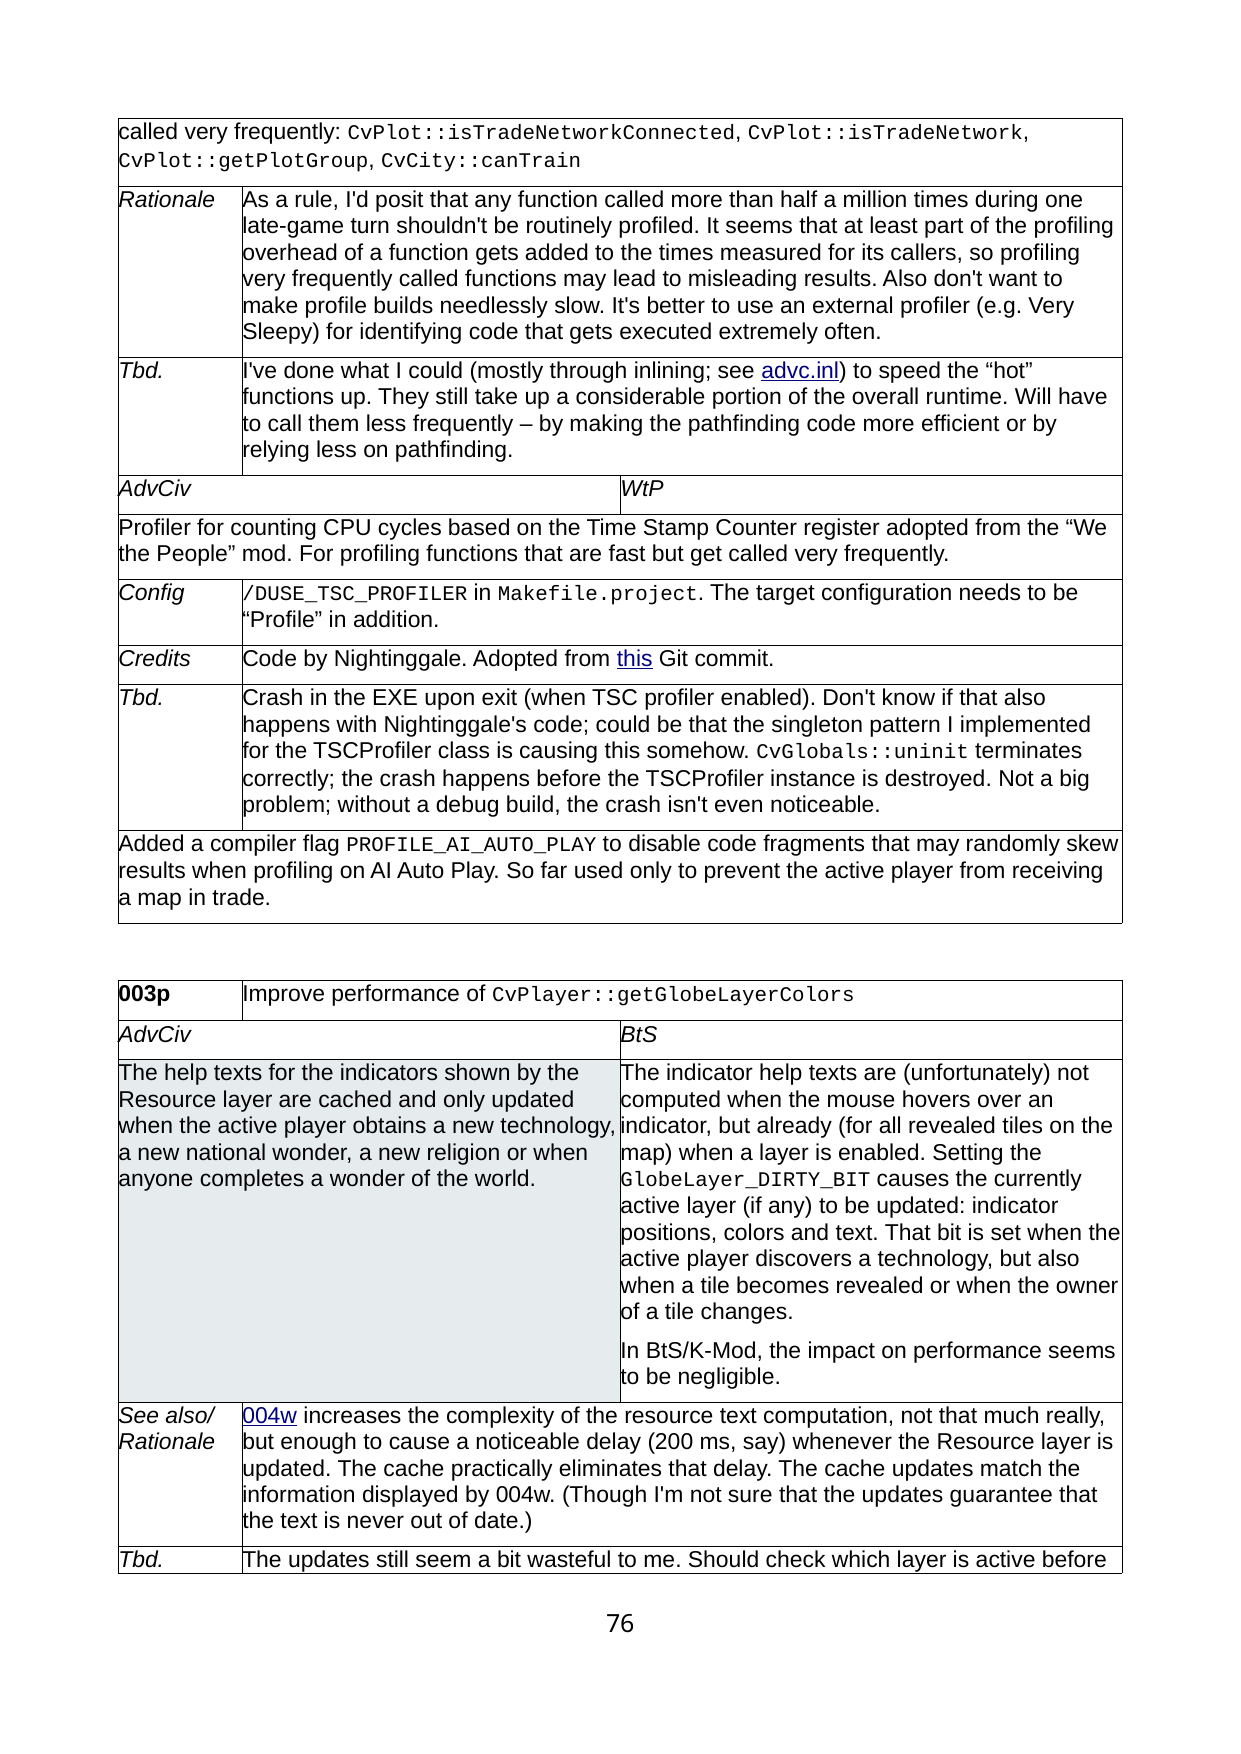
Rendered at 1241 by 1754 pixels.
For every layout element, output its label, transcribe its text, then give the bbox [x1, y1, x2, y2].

table_cell AdvCiv [119, 476, 620, 513]
table_cell Rationale [119, 187, 242, 357]
table_cell The indicator help texts are (unfortunately) not computed when the mouse hovers over an indicator, but already (for all revealed tiles on the map) when a layer is enabled. Setting the GlobeLayer_DIRTY_BIT causes the currently active layer (if any) to be updated: indicator positions, colors and text. That bit is set when the active player discovers a technology, but also when a tile becomes revealed or when the owner of a tile changes. In BtS/K-Mod, the impact on performance seems to be negligible. [621, 1060, 1122, 1402]
table_cell called very frequently: CvPlot::isTradeNetworkConnected, CvPlot::isTradeNetwork, CvPlot::getPlotGroup, CvCity::canTrain [119, 119, 1122, 186]
table_cell Credits [119, 646, 242, 684]
table_cell Crash in the EXE upon exit (when TSC profiler enabled). Don't know if that also happens with Nightinggale's code; could be that the singleton pattern I implemented for the TSCProfiler class is causing this somehow. CvGlobals::uninit terminates correctly; the crash happens before the TSCProfiler instance is destroyed. Not a big problem; without a debug build, the crash isn't even noticeable. [243, 685, 1122, 830]
table_cell Added a compiler flag PROFILE_AI_AUTO_PLAY to disable code fragments that may randomly skew results when profiling on AI Auto Play. So far used only to prevent the active player from receiving a map in trade. [119, 831, 1122, 923]
table_cell See also/ Rationale [119, 1403, 242, 1546]
table_cell The help texts for the indicators shown by the Resource layer are cached and only updated when the active player obtains a new technology, a new national wonder, a new religion or when anyone completes a wonder of the world. [119, 1060, 620, 1402]
table_cell Tbd. [119, 358, 242, 474]
table_cell BtS [621, 1021, 1122, 1059]
table_cell AdvCiv [119, 1021, 620, 1059]
table_cell Tbd. [119, 685, 242, 830]
table_cell Code by Nightinggale. Adopted from this Git commit. [243, 646, 1122, 684]
table_cell Profiler for counting CPU cycles based on the Time Stamp Counter register adopted from the “We the People” mod. For profiling functions that are fast but get called very frequently. [119, 515, 1122, 579]
table_header 003p [119, 981, 242, 1020]
table_cell 004w increases the complexity of the resource text computation, not that much really, but enough to cause a noticeable delay (200 ms, say) whenever the Resource layer is updated. The cache practically eliminates that delay. The cache updates match the information displayed by 004w. (Though I'm not sure that the updates guarantee that the text is never out of date.) [243, 1403, 1122, 1546]
table_cell I've done what I could (mostly through inlining; see advc.inl) to speed the “hot” functions up. They still take up a considerable portion of the overall runtime. Will have to call them less frequently – by making the pathfinding code more efficient or by relying less on pathfinding. [243, 358, 1122, 474]
table_cell /DUSE_TSC_PROFILER in Makefile.project. The target configuration needs to be “Profile” in addition. [243, 580, 1122, 645]
table_cell The updates still seem a bit wasteful to me. Should check which layer is active before [243, 1547, 1122, 1572]
table_cell As a rule, I'd posit that any function called more than half a million times during one late-game turn shouldn't be routinely profiled. It seems that at least part of the profiling overhead of a function gets added to the times measured for its callers, so profiling very frequently called functions may lead to misleading results. Also don't want to make profile builds needlessly slow. It's better to use an external profiler (e.g. Very Sleepy) for identifying code that gets executed extremely often. [243, 187, 1122, 357]
table_cell WtP [621, 476, 1122, 513]
table_cell Tbd. [119, 1547, 242, 1572]
table_cell Config [119, 580, 242, 645]
table_header Improve performance of CvPlayer::getGlobeLayerColors [243, 981, 1122, 1020]
